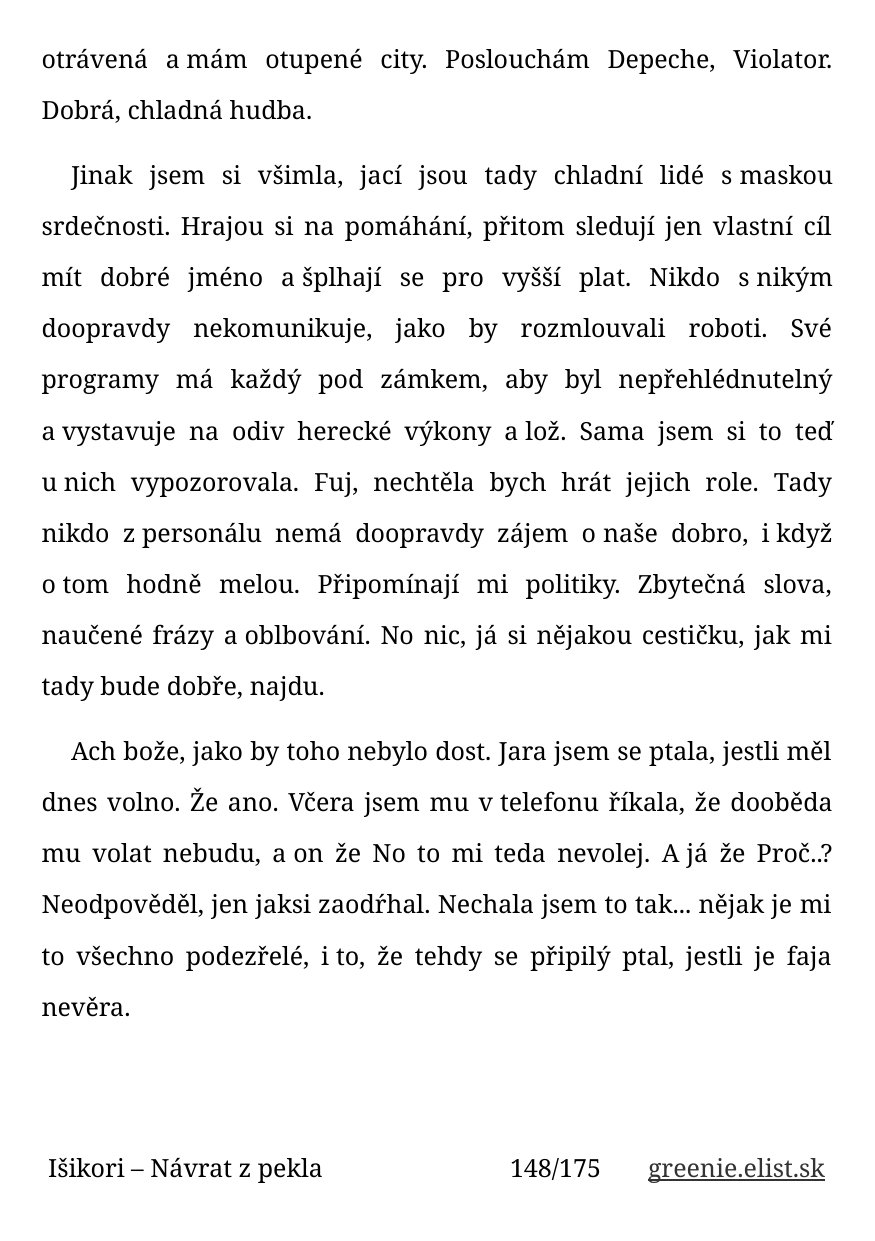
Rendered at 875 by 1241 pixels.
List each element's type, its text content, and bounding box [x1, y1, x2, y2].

text Ach bože, jako by toho nebylo dost. Jara jsem se ptala, jestli měl dnes volno. Že ano. Včera jsem mu v telefonu říkala, že dooběda mu volat nebudu, a on že No to mi teda nevolej. A já že Proč..? Neodpověděl, jen jaksi zaodŕhal. Nechala jsem to tak... nějak je mi to všechno podezřelé, i to, že tehdy se připilý ptal, jestli je faja nevěra. [41, 734, 833, 1023]
text Jinak jsem si všimla, jací jsou tady chladní lidé s maskou srdečnosti. Hrajou si na pomáhání, přitom sledují jen vlastní cíl mít dobré jméno a šplhají se pro vyšší plat. Nikdo s nikým doopravdy nekomunikuje, jako by rozmlouvali roboti. Své programy má každý pod zámkem, aby byl nepřehlédnutelný a vystavuje na odiv herecké výkony a lož. Sama jsem si to teď u nich vypozorovala. Fuj, nechtěla bych hrát jejich role. Tady nikdo z personálu nemá doopravdy zájem o naše dobro, i když o tom hodně melou. Připomínají mi politiky. Zbytečná slova, naučené frázy a oblbování. No nic, já si nějakou cestičku, jak mi tady bude dobře, najdu. [41, 158, 833, 702]
text otrávená a mám otupené city. Poslouchám Depeche, Violator. Dobrá, chladná hudba. [41, 41, 833, 126]
